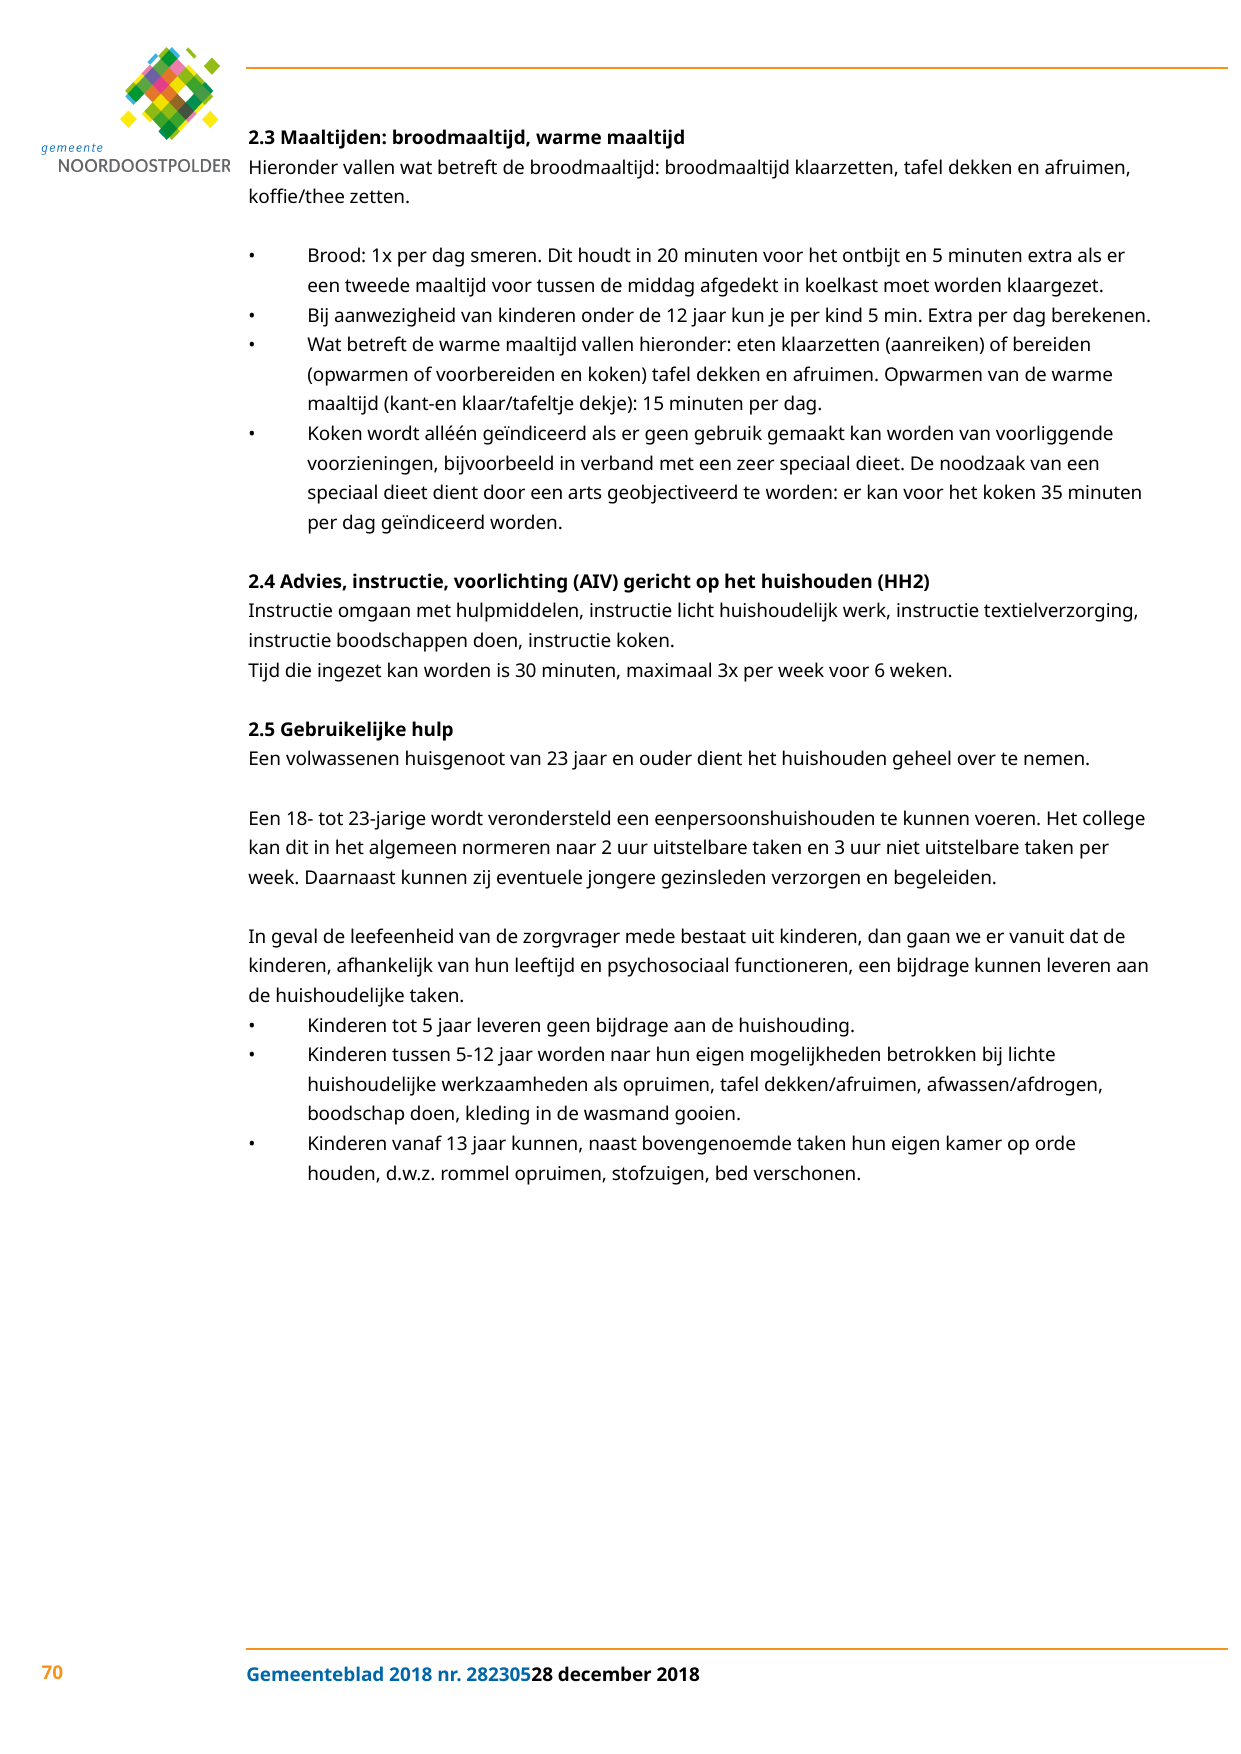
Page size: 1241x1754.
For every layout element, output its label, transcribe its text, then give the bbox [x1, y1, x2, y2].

list Brood: 1x per dag smeren. Dit houdt in 20 minuten voor het ontbijt en 5 minuten extra als er een tweede maaltijd voor tussen de middag afgedekt in koelkast moet worden klaargezet. [248, 243, 1152, 298]
text Een 18- tot 23-jarige wordt verondersteld een eenpersoonshuishouden te kunnen voeren. Het college kan dit in het algemeen normeren naar 2 uur uitstelbare taken en 3 uur niet uitstelbare taken per week. Daarnaast kunnen zij eventuele jongere gezinsleden verzorgen en begeleiden. [248, 805, 1152, 890]
list Kinderen tot 5 jaar leveren geen bijdrage aan de huishouding. [248, 1012, 1152, 1038]
list Kinderen tussen 5-12 jaar worden naar hun eigen mogelijkheden betrokken bij lichte huishoudelijke werkzaamheden als opruimen, tafel dekken/afruimen, afwassen/afdrogen, boodschap doen, kleding in de wasmand gooien. [248, 1041, 1152, 1126]
picture [41, 47, 231, 172]
text Instructie omgaan met hulpmiddelen, instructie licht huishoudelijk werk, instructie textielverzorging, instructie boodschappen doen, instructie koken. [248, 598, 1152, 653]
list Kinderen vanaf 13 jaar kunnen, naast bovengenoemde taken hun eigen kamer op orde houden, d.w.z. rommel opruimen, stofzuigen, bed verschonen. [248, 1130, 1152, 1186]
text Een volwassenen huisgenoot van 23 jaar en ouder dient het huishouden geheel over te nemen. [248, 746, 1152, 771]
text 2.5 Gebruikelijke hulp [248, 716, 1152, 742]
text Tijd die ingezet kan worden is 30 minuten, maximaal 3x per week voor 6 weken. [248, 657, 1152, 683]
list Wat betreft de warme maaltijd vallen hieronder: eten klaarzetten (aanreiken) of bereiden (opwarmen of voorbereiden en koken) tafel dekken en afruimen. Opwarmen van de warme maaltijd (kant-en klaar/tafeltje dekje): 15 minuten per dag. [248, 331, 1152, 416]
list Bij aanwezigheid van kinderen onder de 12 jaar kun je per kind 5 min. Extra per dag berekenen. [248, 302, 1152, 328]
text 2.3 Maaltijden: broodmaaltijd, warme maaltijd [248, 124, 1152, 150]
text Hieronder vallen wat betreft de broodmaaltijd: broodmaaltijd klaarzetten, tafel dekken en afruimen, koffie/thee zetten. [248, 154, 1152, 209]
text In geval de leefeenheid van de zorgvrager mede bestaat uit kinderen, dan gaan we er vanuit dat de kinderen, afhankelijk van hun leeftijd en psychosociaal functioneren, een bijdrage kunnen leveren aan de huishoudelijke taken. [248, 923, 1152, 1008]
text 2.4 Advies, instructie, voorlichting (AIV) gericht op het huishouden (HH2) [248, 568, 1152, 594]
list Koken wordt alléén geïndiceerd als er geen gebruik gemaakt kan worden van voorliggende voorzieningen, bijvoorbeeld in verband met een zeer speciaal dieet. De noodzaak van een speciaal dieet dient door een arts geobjectiveerd te worden: er kan voor het koken 35 minuten per dag geïndiceerd worden. [248, 420, 1152, 535]
